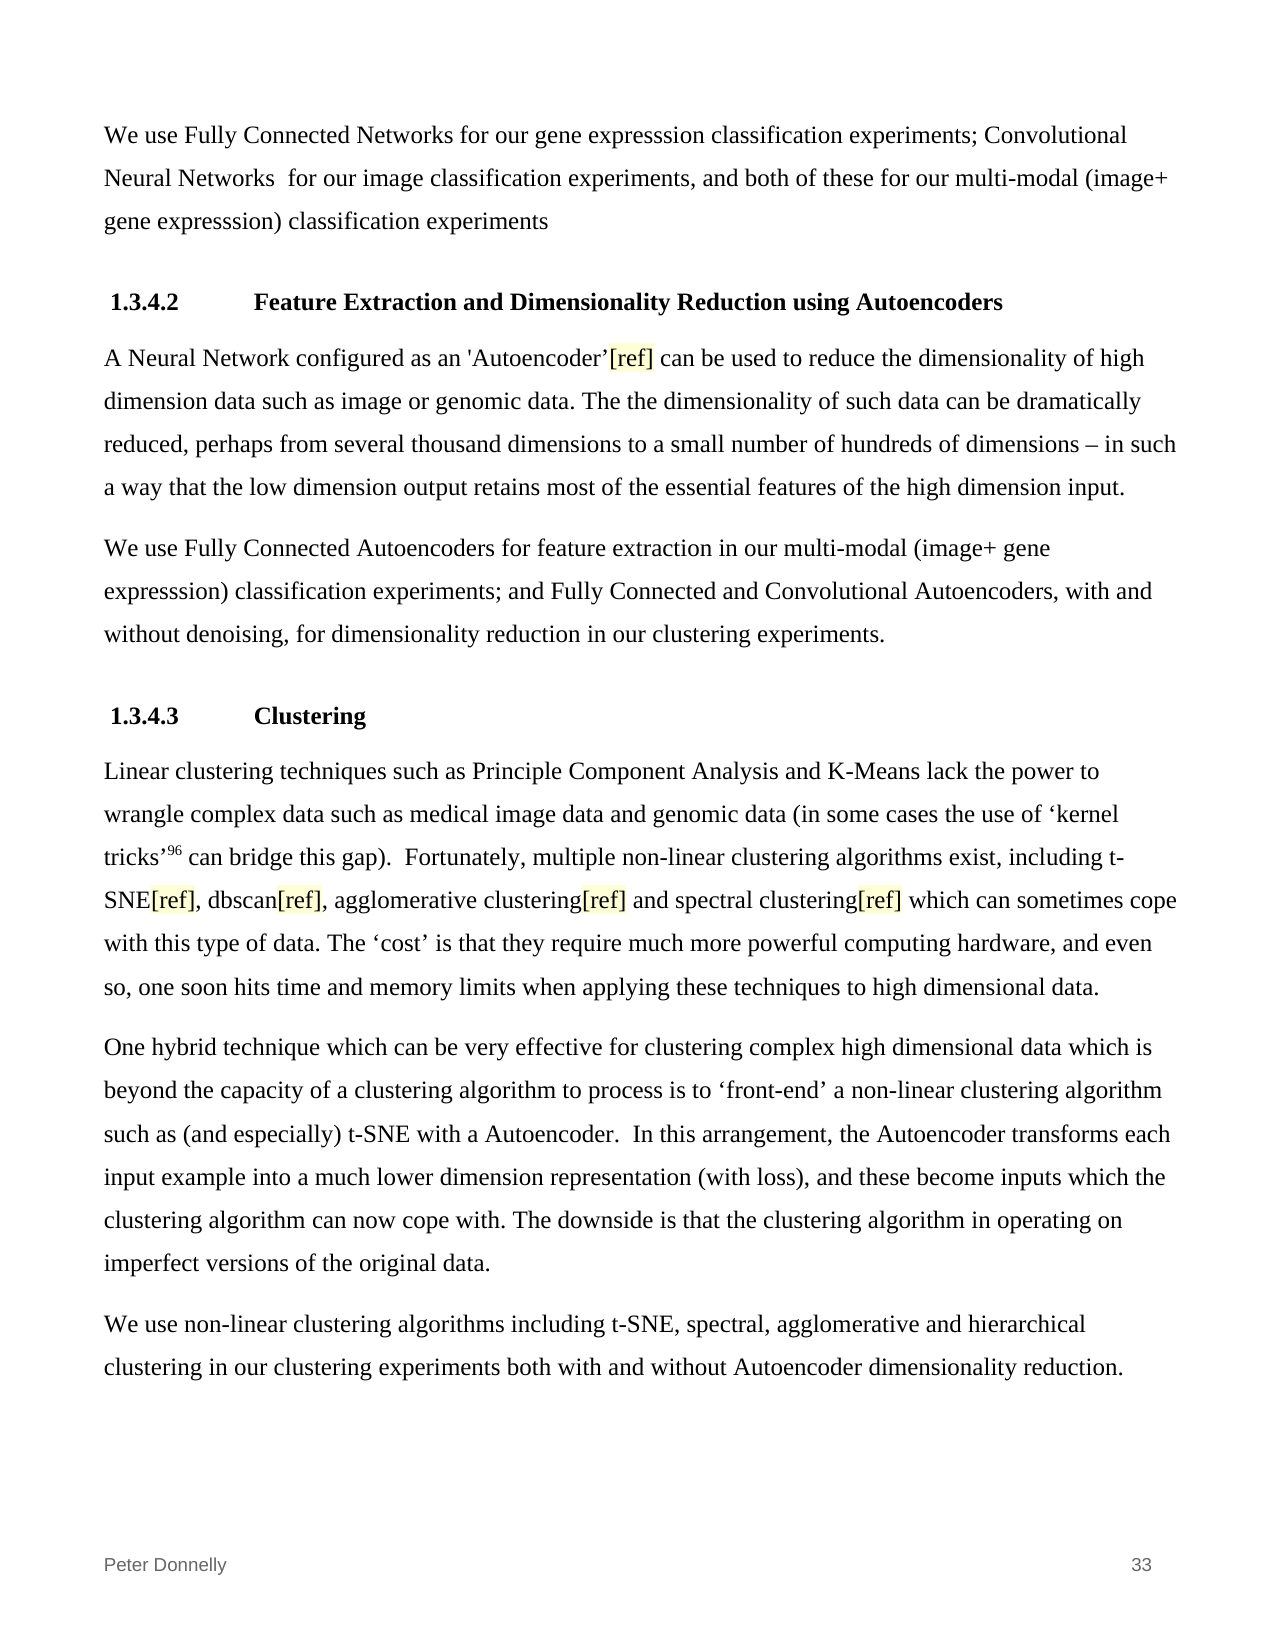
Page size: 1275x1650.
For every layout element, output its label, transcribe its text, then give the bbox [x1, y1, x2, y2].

text Linear clustering techniques such as Principle Component Analysis and K-Means lack the power to wrangle complex data such as medical image data and genomic data (in some cases the use of ‘kernel tricks’ can bridge this gap). Fortunately, multiple non-linear clustering algorithms exist, including t-SNE[ref], dbscan[ref], agglomerative clustering[ref] and spectral clustering[ref] which can sometimes cope with this type of data. The ‘cost’ is that they require much more powerful computing hardware, and even so, one soon hits time and memory limits when applying these techniques to high dimensional data. [103, 756, 1181, 1000]
text We use Fully Connected Networks for our gene expresssion classification experiments; Convolutional Neural Networks for our image classification experiments, and both of these for our multi-modal (image+ gene expresssion) classification experiments [103, 120, 1181, 235]
text A Neural Network configured as an 'Autoencoder’[ref] can be used to reduce the dimensionality of high dimension data such as image or genomic data. The the dimensionality of such data can be dramatically reduced, perhaps from several thousand dimensions to a small number of hundreds of dimensions – in such a way that the low dimension output retains most of the essential features of the high dimension input. [103, 343, 1181, 501]
text We use Fully Connected Autoencoders for feature extraction in our multi-modal (image+ gene expresssion) classification experiments; and Fully Connected and Convolutional Autoencoders, with and without denoising, for dimensionality reduction in our clustering experiments. [103, 533, 1181, 648]
text One hybrid technique which can be very effective for clustering complex high dimensional data which is beyond the capacity of a clustering algorithm to process is to ‘front-end’ a non-linear clustering algorithm such as (and especially) t-SNE with a Autoencoder. In this arrangement, the Autoencoder transforms each input example into a much lower dimension representation (with loss), and these become inputs which the clustering algorithm can now cope with. The downside is that the clustering algorithm in operating on imperfect versions of the original data. [103, 1032, 1181, 1277]
subtitle Feature Extraction and Dimensionality Reduction using Autoencoders [103, 287, 1181, 316]
subtitle Clustering [103, 701, 1181, 729]
text We use non-linear clustering algorithms including t-SNE, spectral, agglomerative and hierarchical clustering in our clustering experiments both with and without Autoencoder dimensionality reduction. [103, 1309, 1181, 1381]
